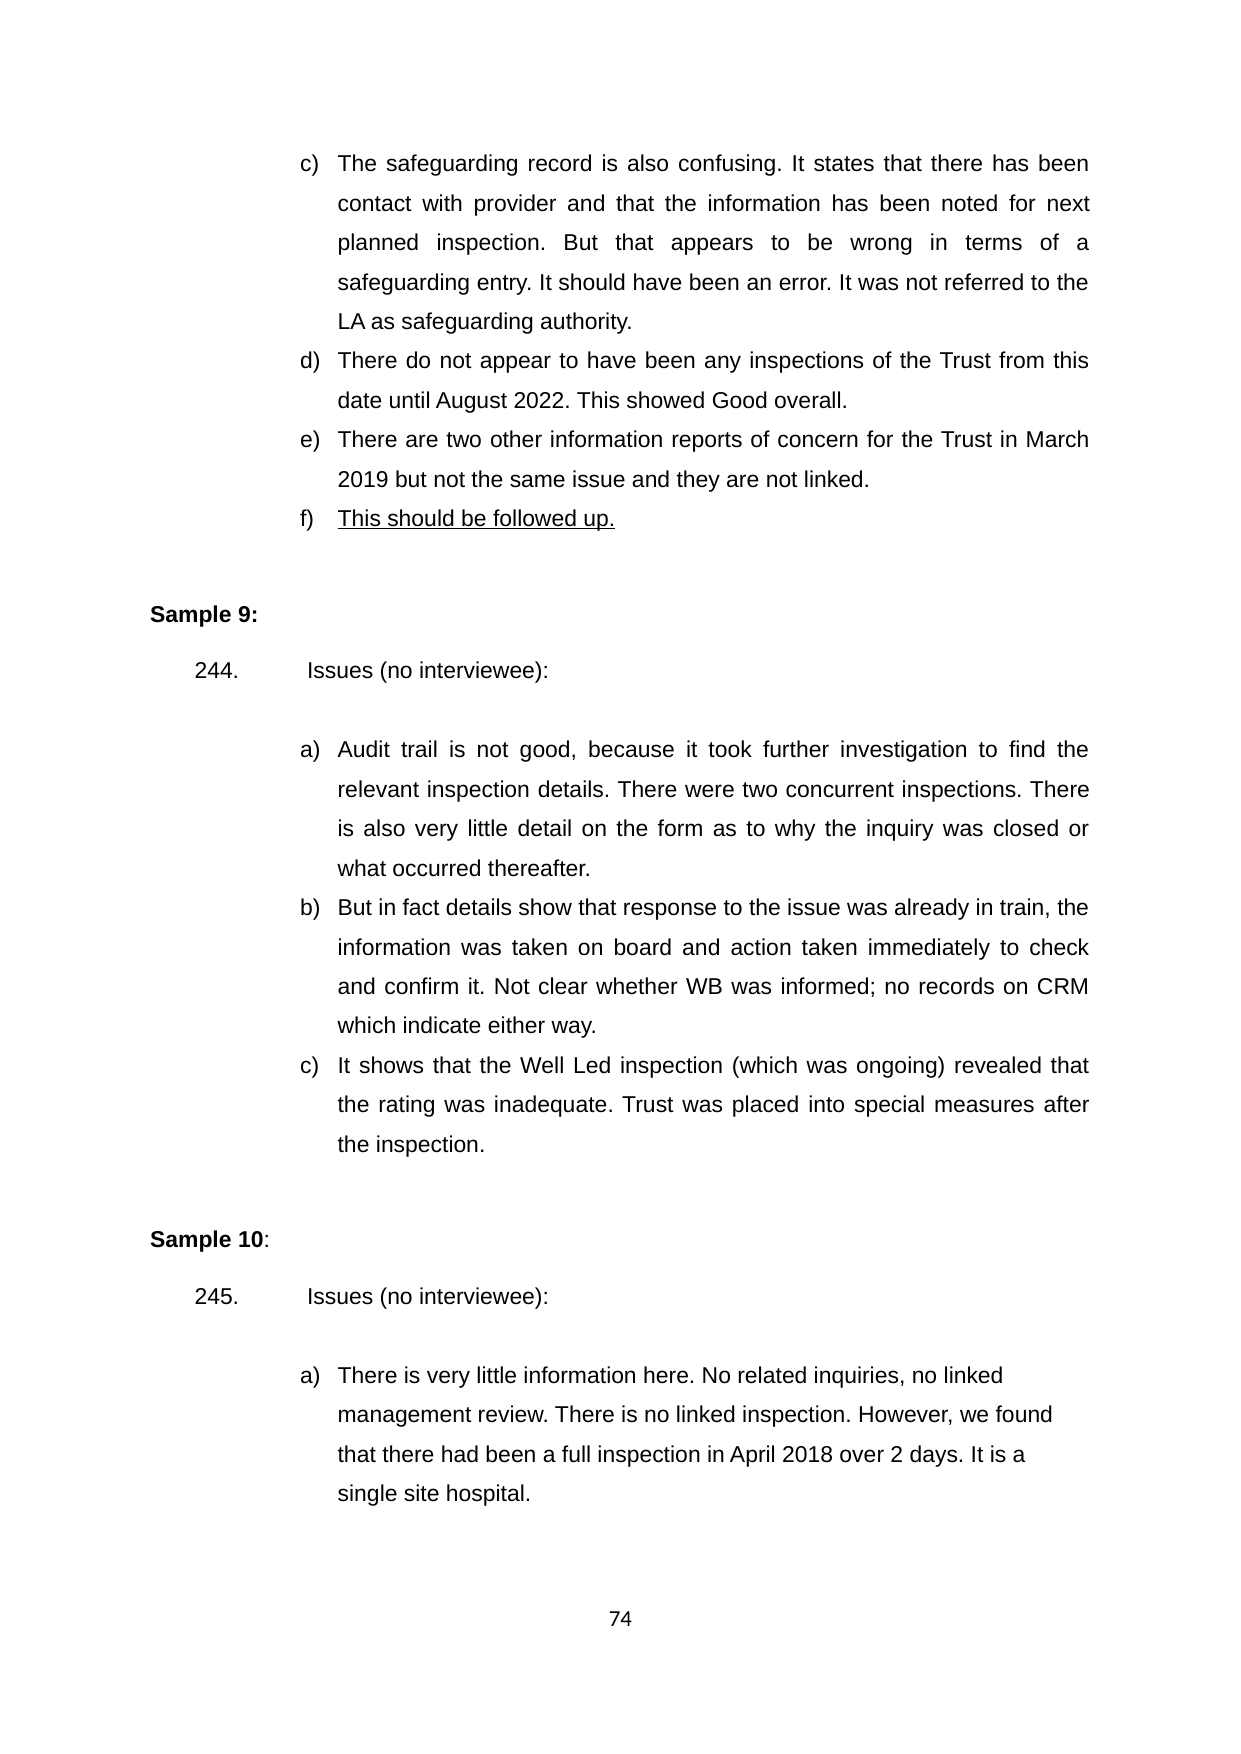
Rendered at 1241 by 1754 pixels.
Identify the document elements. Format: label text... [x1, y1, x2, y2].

text Sample 9: [150, 601, 1090, 627]
list There are two other information reports of concern for the Trust in March 2019 but not the same issue and they are not linked. [300, 426, 1090, 492]
list It shows that the Well Led inspection (which was ongoing) revealed that the rating was inadequate. Trust was placed into special measures after the inspection. [300, 1052, 1090, 1157]
list Issues (no interviewee): [194, 1283, 1090, 1309]
list This should be followed up. [300, 505, 1090, 532]
list There is very little information here. No related inquiries, no linked management review. There is no linked inspection. However, we found that there had been a full inspection in April 2018 over 2 days. It is a single site hospital. [300, 1362, 1090, 1506]
list There do not appear to have been any inspections of the Trust from this date until August 2022. This showed Good overall. [300, 347, 1090, 413]
list But in fact details show that response to the issue was already in train, the information was taken on board and action taken immediately to check and confirm it. Not clear whether WB was informed; no records on CRM which indicate either way. [300, 894, 1090, 1039]
list Audit trail is not good, because it took further investigation to find the relevant inspection details. There were two concurrent inspections. There is also very little detail on the form as to why the inquiry was closed or what occurred thereafter. [300, 736, 1090, 881]
list The safeguarding record is also confusing. It states that there has been contact with provider and that the information has been noted for next planned inspection. But that appears to be wrong in terms of a safeguarding entry. It should have been an error. It was not referred to the LA as safeguarding authority. [300, 150, 1090, 334]
list Issues (no interviewee): [194, 657, 1090, 683]
text Sample 10: [150, 1226, 1090, 1253]
